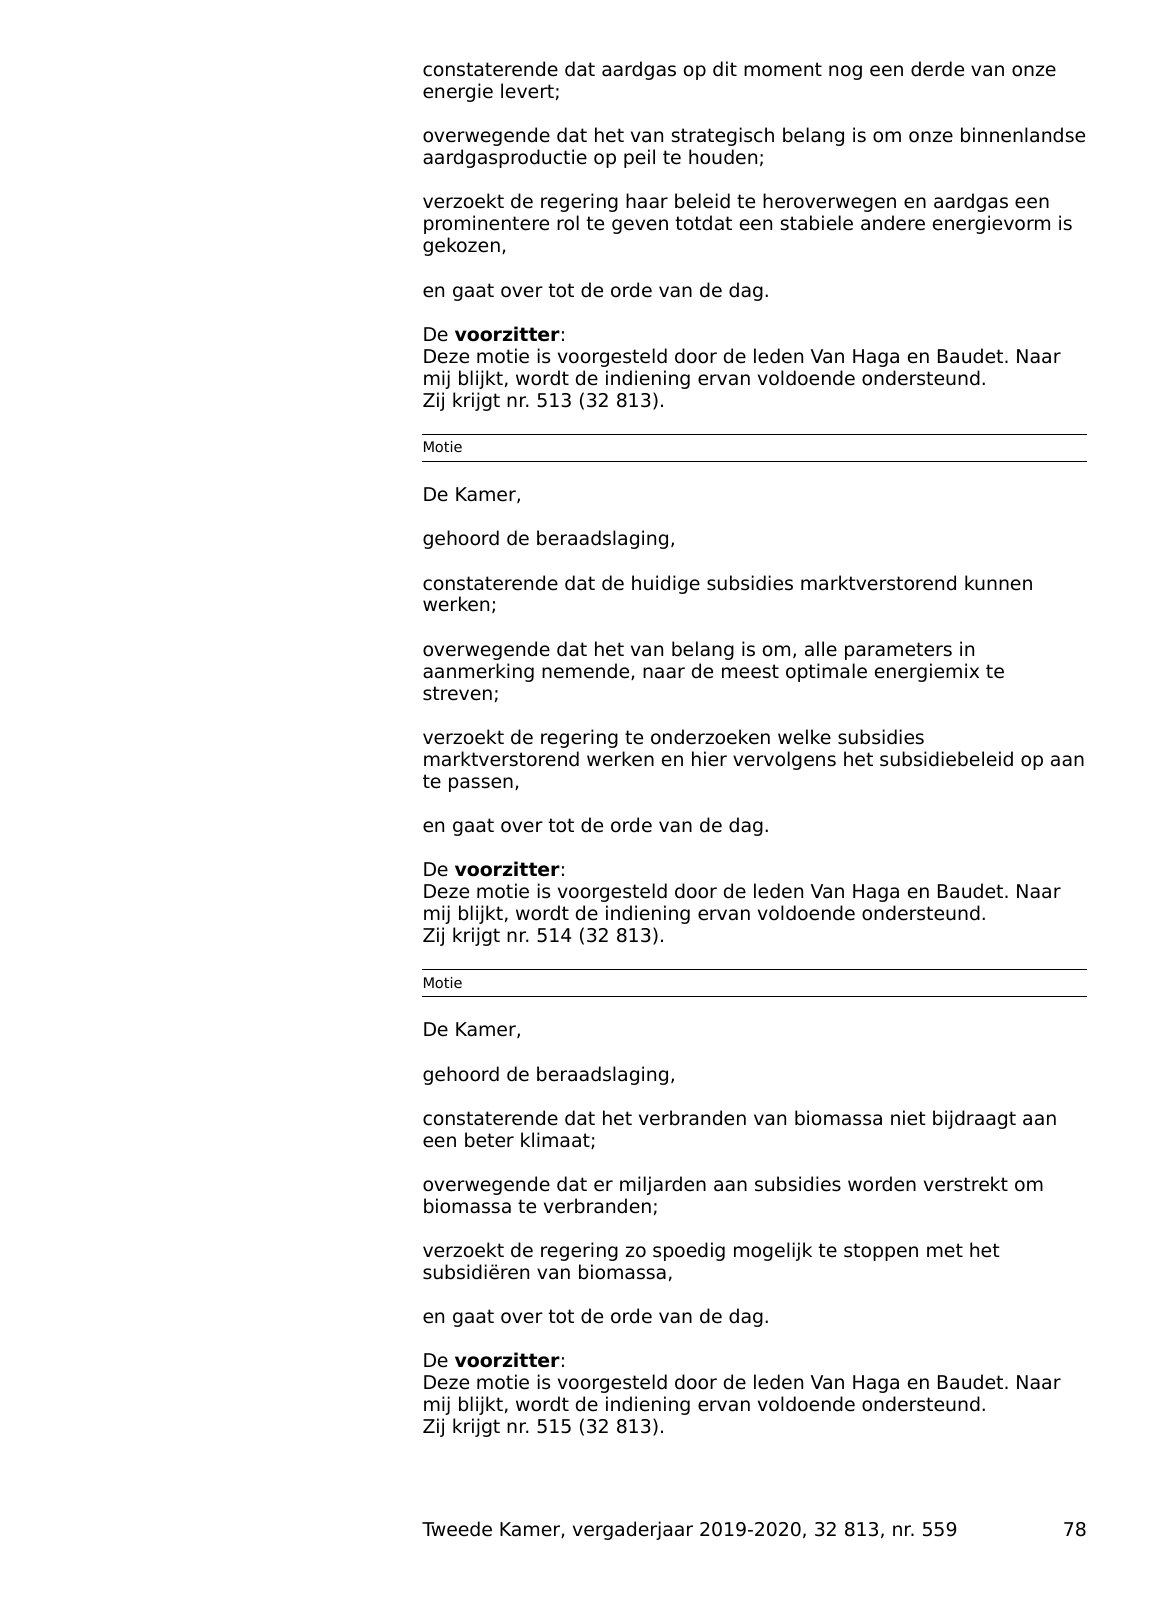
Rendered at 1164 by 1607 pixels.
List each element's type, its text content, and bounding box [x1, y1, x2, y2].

text De voorzitter: [422, 859, 1087, 881]
text constaterende dat het verbranden van biomassa niet bijdraagt aan een beter klimaat; [422, 1108, 1087, 1152]
table_header Motie [422, 435, 1087, 461]
text Zij krijgt nr. 515 (32 813). [422, 1416, 1087, 1438]
text gehoord de beraadslaging, [422, 528, 1087, 550]
table_header Motie [422, 970, 1087, 996]
text verzoekt de regering haar beleid te heroverwegen en aardgas een prominentere rol te geven totdat een stabiele andere energievorm is gekozen, [422, 191, 1087, 257]
text De Kamer, [422, 1019, 1087, 1041]
text Deze motie is voorgesteld door de leden Van Haga en Baudet. Naar mij blijkt, wordt de indiening ervan voldoende ondersteund. [422, 881, 1087, 925]
text Zij krijgt nr. 513 (32 813). [422, 389, 1087, 412]
text verzoekt de regering zo spoedig mogelijk te stoppen met het subsidiëren van biomassa, [422, 1240, 1087, 1284]
text De voorzitter: [422, 324, 1087, 346]
text verzoekt de regering te onderzoeken welke subsidies marktverstorend werken en hier vervolgens het subsidiebeleid op aan te passen, [422, 727, 1087, 793]
text en gaat over tot de orde van de dag. [422, 1306, 1087, 1328]
text gehoord de beraadslaging, [422, 1063, 1087, 1086]
text overwegende dat het van strategisch belang is om onze binnenlandse aardgasproductie op peil te houden; [422, 125, 1087, 169]
text Zij krijgt nr. 514 (32 813). [422, 925, 1087, 947]
text constaterende dat de huidige subsidies marktverstorend kunnen werken; [422, 572, 1087, 616]
text Deze motie is voorgesteld door de leden Van Haga en Baudet. Naar mij blijkt, wordt de indiening ervan voldoende ondersteund. [422, 346, 1087, 389]
text overwegende dat het van belang is om, alle parameters in aanmerking nemende, naar de meest optimale energiemix te streven; [422, 638, 1087, 704]
text en gaat over tot de orde van de dag. [422, 279, 1087, 301]
text en gaat over tot de orde van de dag. [422, 815, 1087, 837]
text De Kamer, [422, 484, 1087, 506]
text overwegende dat er miljarden aan subsidies worden verstrekt om biomassa te verbranden; [422, 1174, 1087, 1218]
text Deze motie is voorgesteld door de leden Van Haga en Baudet. Naar mij blijkt, wordt de indiening ervan voldoende ondersteund. [422, 1372, 1087, 1416]
text De voorzitter: [422, 1350, 1087, 1372]
text constaterende dat aardgas op dit moment nog een derde van onze energie levert; [422, 59, 1087, 103]
